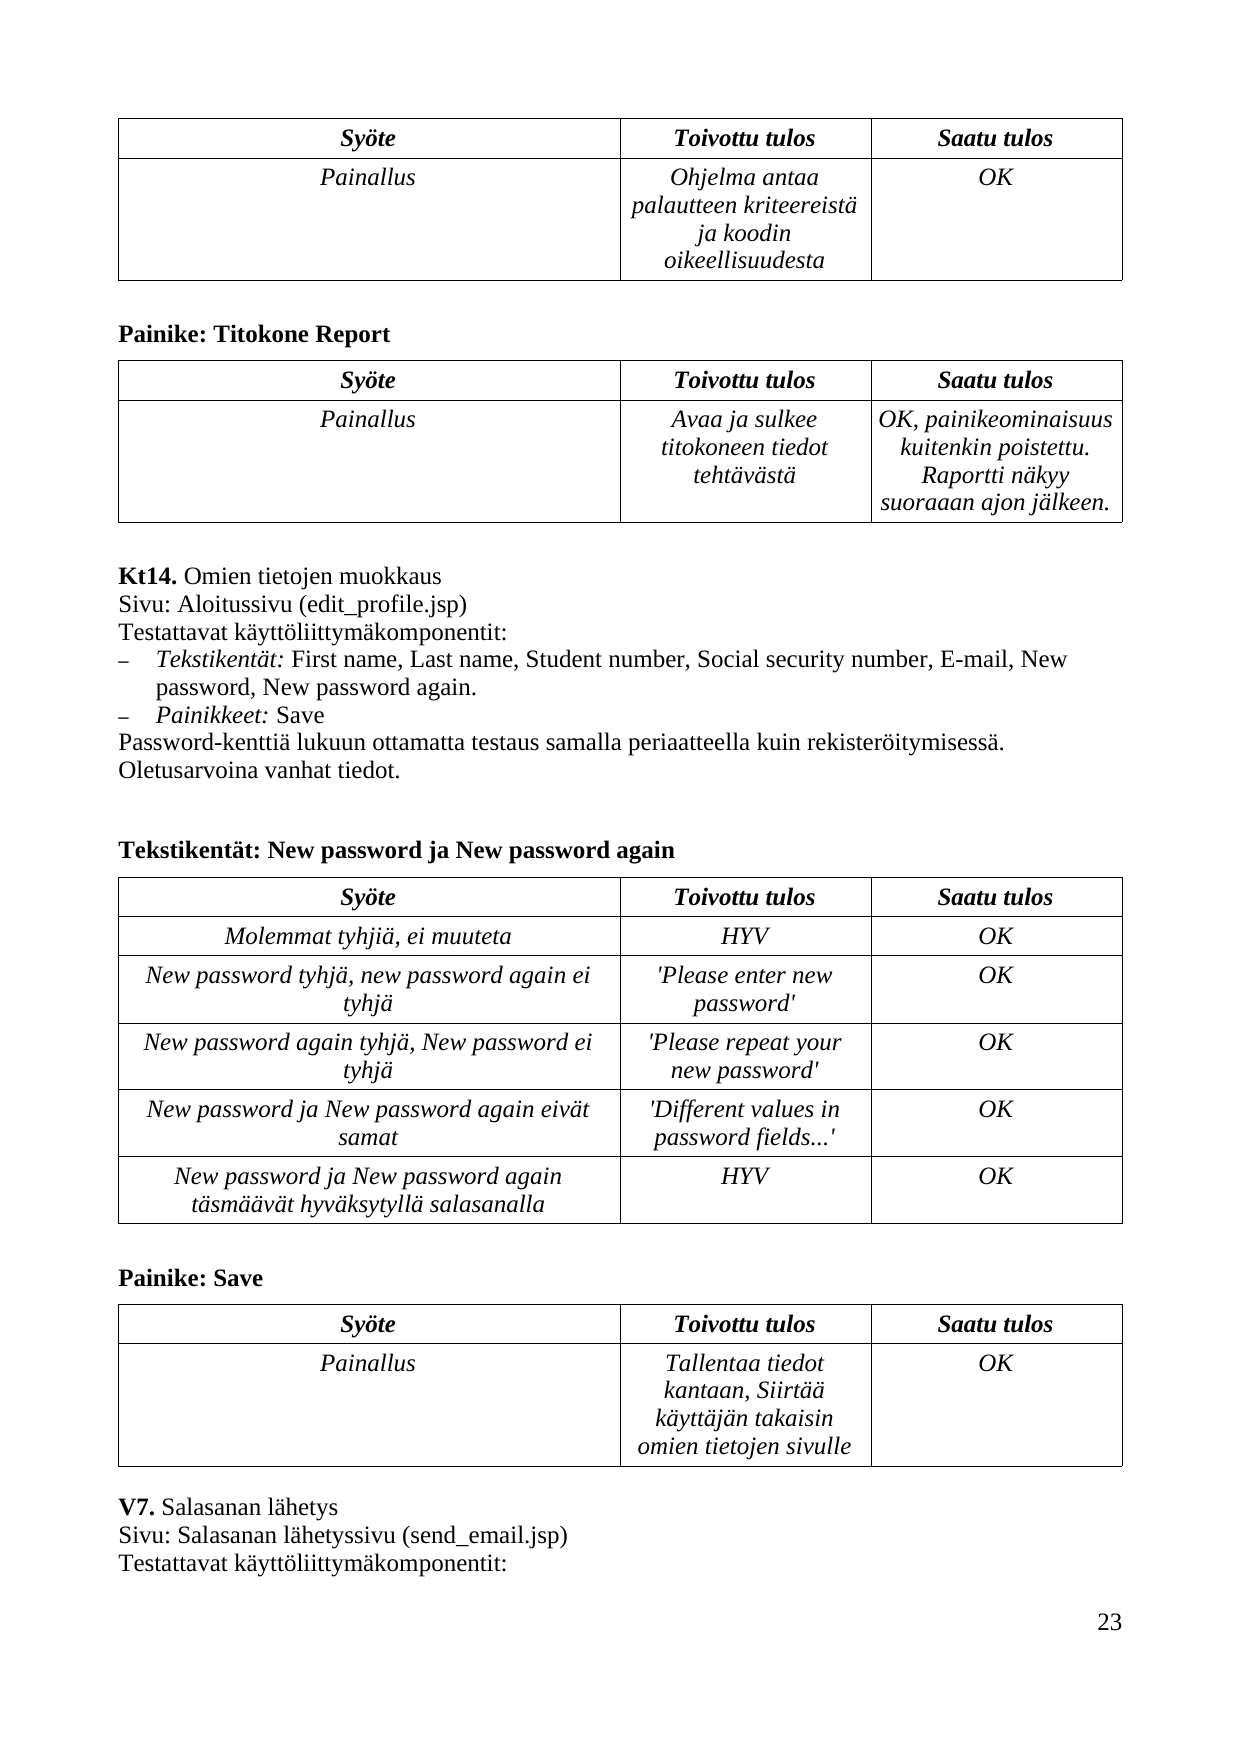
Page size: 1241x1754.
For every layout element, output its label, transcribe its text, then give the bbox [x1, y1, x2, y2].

text Testattavat käyttöliittymäkomponentit: [118, 1549, 1122, 1576]
table_cell Painallus [119, 401, 620, 522]
text Sivu: Aloitussivu (edit_profile.jsp) [118, 590, 1122, 618]
text Painike: Save [118, 1264, 1122, 1291]
table_cell OK [872, 1157, 1122, 1223]
list Painikkeet: Save [118, 701, 1122, 728]
table_header Toivottu tulos [621, 1305, 871, 1343]
table_cell OK [872, 1024, 1122, 1089]
list Tekstikentät: First name, Last name, Student number, Social security number, E-mail, New password, New password again. [118, 645, 1122, 701]
text V7. Salasanan lähetys [118, 1493, 1122, 1521]
table_header Syöte [119, 361, 620, 399]
table_header Syöte [119, 1305, 620, 1343]
table_header Saatu tulos [872, 361, 1122, 399]
table_cell OK, painikeominaisuus kuitenkin poistettu. Raportti näkyy suoraaan ajon jälkeen. [872, 401, 1122, 522]
table_cell 'Different values in password fields...' [621, 1090, 871, 1156]
table_cell Avaa ja sulkee titokoneen tiedot tehtävästä [621, 401, 871, 522]
table_header Toivottu tulos [621, 361, 871, 399]
table_header Saatu tulos [872, 1305, 1122, 1343]
table_cell 'Please enter new password' [621, 956, 871, 1022]
table_cell Ohjelma antaa palautteen kriteereistä ja koodin oikeellisuudesta [621, 159, 871, 280]
table_cell New password ja New password again täsmäävät hyväksytyllä salasanalla [119, 1157, 620, 1223]
text Painike: Titokone Report [118, 320, 1122, 348]
table_cell HYV [621, 1157, 871, 1223]
table_cell OK [872, 956, 1122, 1022]
table_cell 'Please repeat your new password' [621, 1024, 871, 1089]
table_header Syöte [119, 119, 620, 157]
table_cell New password again tyhjä, New password ei tyhjä [119, 1024, 620, 1089]
table_header Saatu tulos [872, 878, 1122, 916]
table_header Syöte [119, 878, 620, 916]
table_cell Painallus [119, 159, 620, 280]
text Password-kenttiä lukuun ottamatta testaus samalla periaatteella kuin rekisteröitymisessä. Oletusarvoina vanhat tiedot. [118, 728, 1122, 784]
table_cell OK [872, 917, 1122, 955]
table_cell HYV [621, 917, 871, 955]
table_cell Painallus [119, 1344, 620, 1466]
text Sivu: Salasanan lähetyssivu (send_email.jsp) [118, 1521, 1122, 1549]
table_header Saatu tulos [872, 119, 1122, 157]
text Kt14. Omien tietojen muokkaus [118, 562, 1122, 590]
table_cell OK [872, 1344, 1122, 1466]
table_cell Molemmat tyhjiä, ei muuteta [119, 917, 620, 955]
text Testattavat käyttöliittymäkomponentit: [118, 618, 1122, 645]
text Tekstikentät: New password ja New password again [118, 837, 1122, 864]
table_cell Tallentaa tiedot kantaan, Siirtää käyttäjän takaisin omien tietojen sivulle [621, 1344, 871, 1466]
table_header Toivottu tulos [621, 119, 871, 157]
table_header Toivottu tulos [621, 878, 871, 916]
table_cell New password ja New password again eivät samat [119, 1090, 620, 1156]
table_cell New password tyhjä, new password again ei tyhjä [119, 956, 620, 1022]
table_cell OK [872, 159, 1122, 280]
table_cell OK [872, 1090, 1122, 1156]
